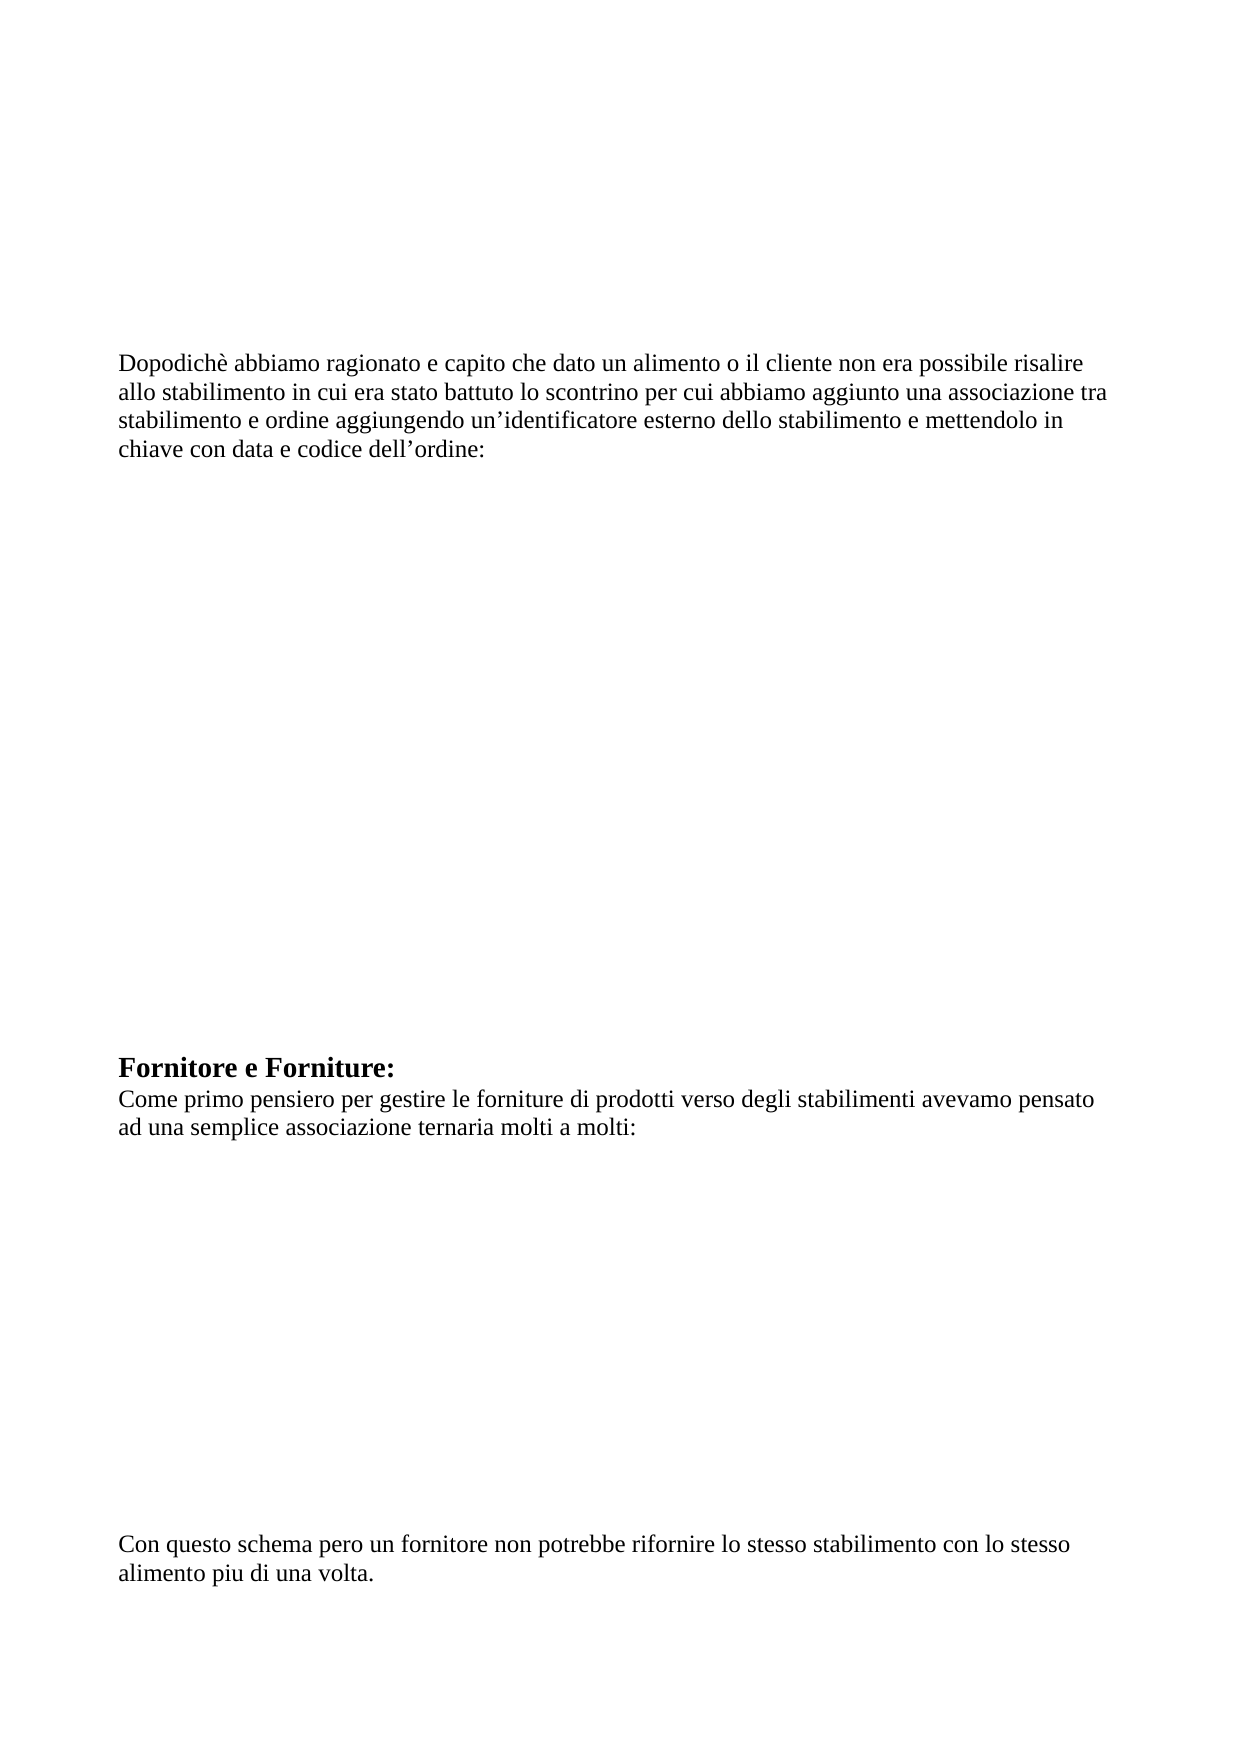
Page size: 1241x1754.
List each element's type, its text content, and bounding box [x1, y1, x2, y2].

text Dopodichè abbiamo ragionato e capito che dato un alimento o il cliente non era possibile risalire allo stabilimento in cui era stato battuto lo scontrino per cui abbiamo aggiunto una associazione tra stabilimento e ordine aggiungendo un’identificatore esterno dello stabilimento e mettendolo in chiave con data e codice dell’ordine: [118, 348, 1122, 463]
text Con questo schema pero un fornitore non potrebbe rifornire lo stesso stabilimento con lo stesso alimento piu di una volta. [118, 1529, 1122, 1587]
text Fornitore e Forniture: [118, 1050, 1122, 1084]
text Come primo pensiero per gestire le forniture di prodotti verso degli stabilimenti avevamo pensato ad una semplice associazione ternaria molti a molti: [118, 1084, 1122, 1141]
